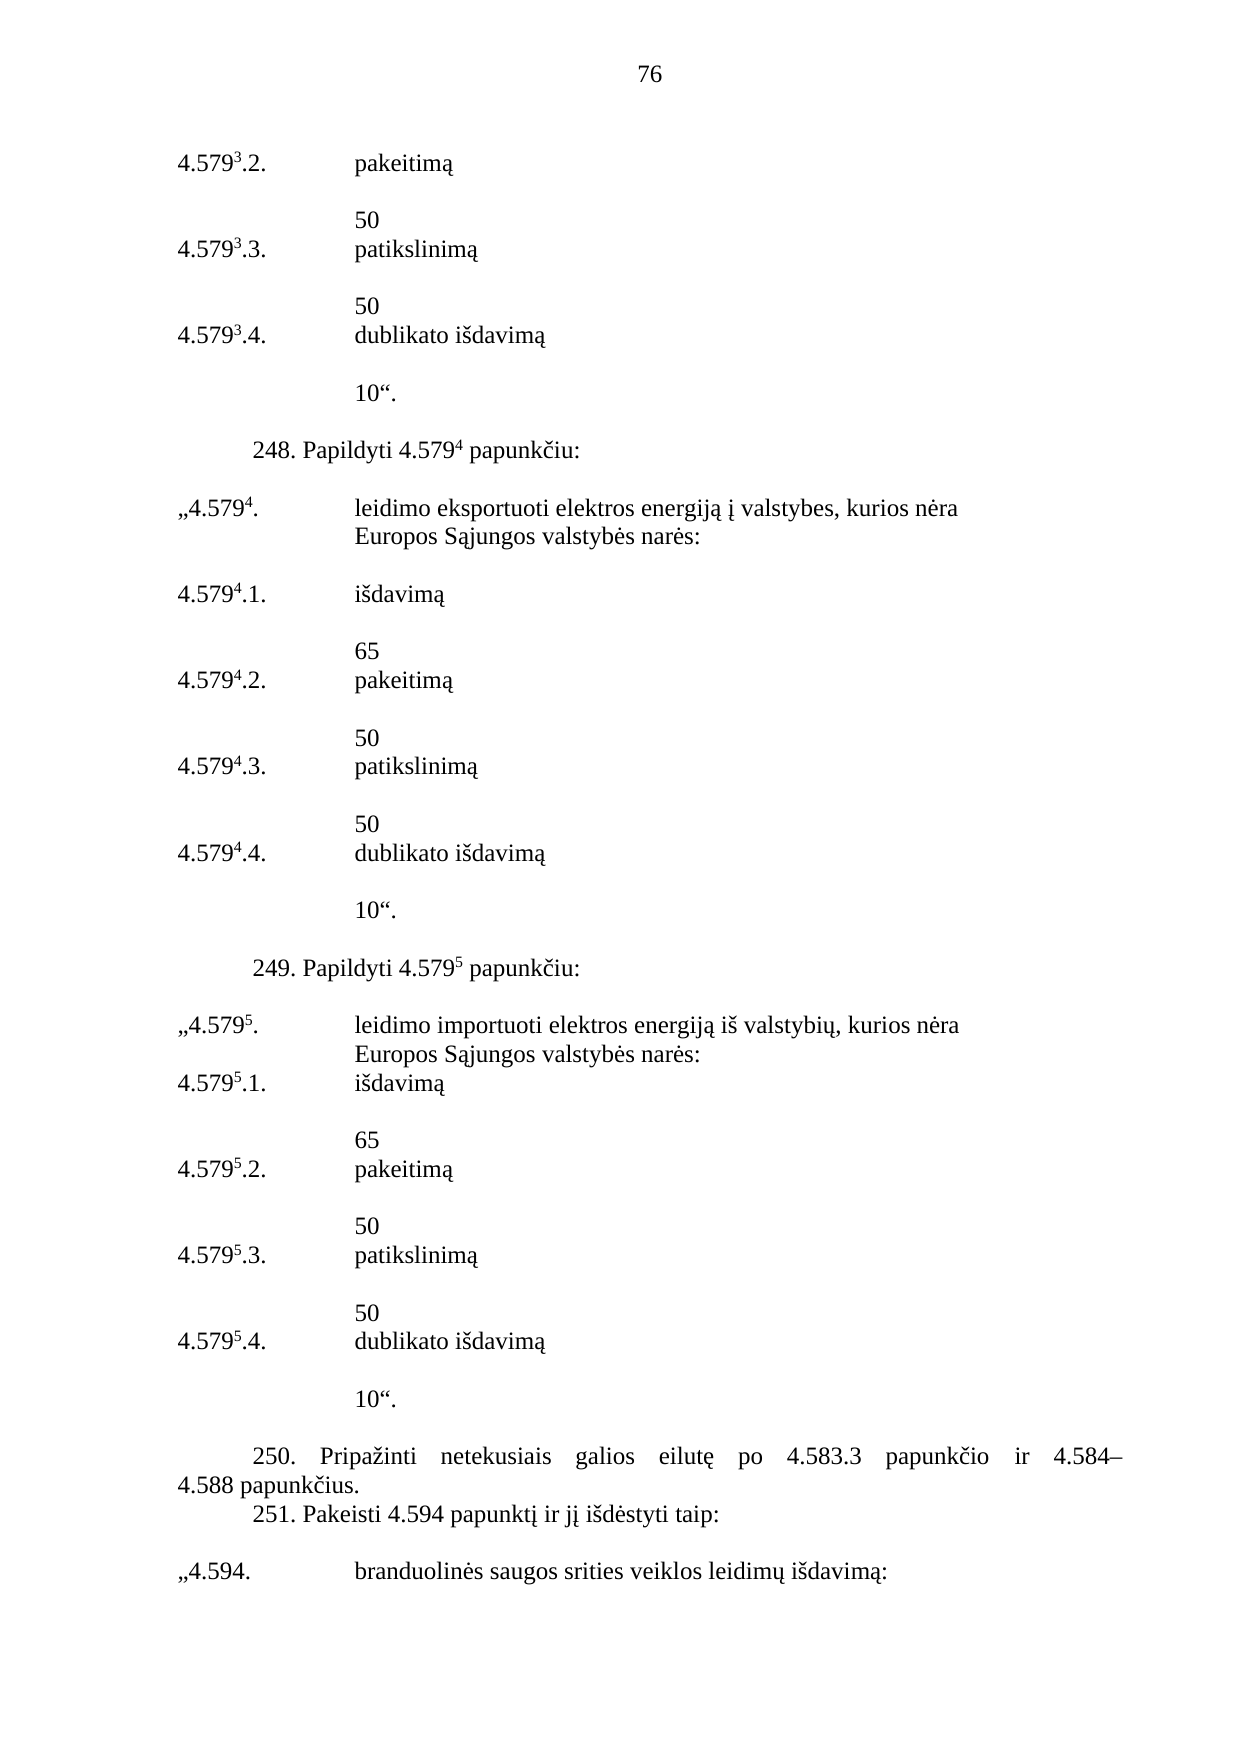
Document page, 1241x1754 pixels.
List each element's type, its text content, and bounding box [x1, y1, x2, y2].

text Europos Sąjungos valstybės narės: [354, 1039, 974, 1068]
text 4.5795.1. išdavimą 65 [177, 1068, 974, 1154]
text 250. Pripažinti netekusiais galios eilutę po 4.583.3 papunkčio ir 4.584–4.588 papunkčius. [177, 1441, 1122, 1499]
text „4.5795. leidimo importuoti elektros energiją iš valstybių, kurios nėra [177, 1010, 974, 1039]
text „4.594. branduolinės saugos srities veiklos leidimų išdavimą: [177, 1556, 974, 1585]
text Europos Sąjungos valstybės narės: [354, 521, 974, 579]
text „4.5794. leidimo eksportuoti elektros energiją į valstybes, kurios nėra [177, 493, 974, 521]
text 4.5794.3. patikslinimą 50 [177, 751, 974, 838]
text 249. Papildyti 4.5795 papunkčiu: [177, 953, 1122, 981]
text 4.5795.3. patikslinimą 50 [177, 1240, 974, 1326]
text 4.5795.4. dublikato išdavimą 10“. [177, 1326, 974, 1413]
text 4.5793.3. patikslinimą 50 [177, 234, 974, 320]
text 4.5794.1. išdavimą 65 [177, 579, 974, 665]
text 4.5794.2. pakeitimą 50 [177, 665, 974, 751]
text 4.5793.4. dublikato išdavimą 10“. [177, 320, 974, 406]
text 248. Papildyti 4.5794 papunkčiu: [177, 435, 1122, 464]
text 4.5794.4. dublikato išdavimą 10“. [177, 838, 974, 924]
text 4.5795.2. pakeitimą 50 [177, 1154, 974, 1240]
text 4.5793.2. pakeitimą 50 [177, 148, 974, 234]
text 251. Pakeisti 4.594 papunktį ir jį išdėstyti taip: [177, 1499, 1122, 1528]
